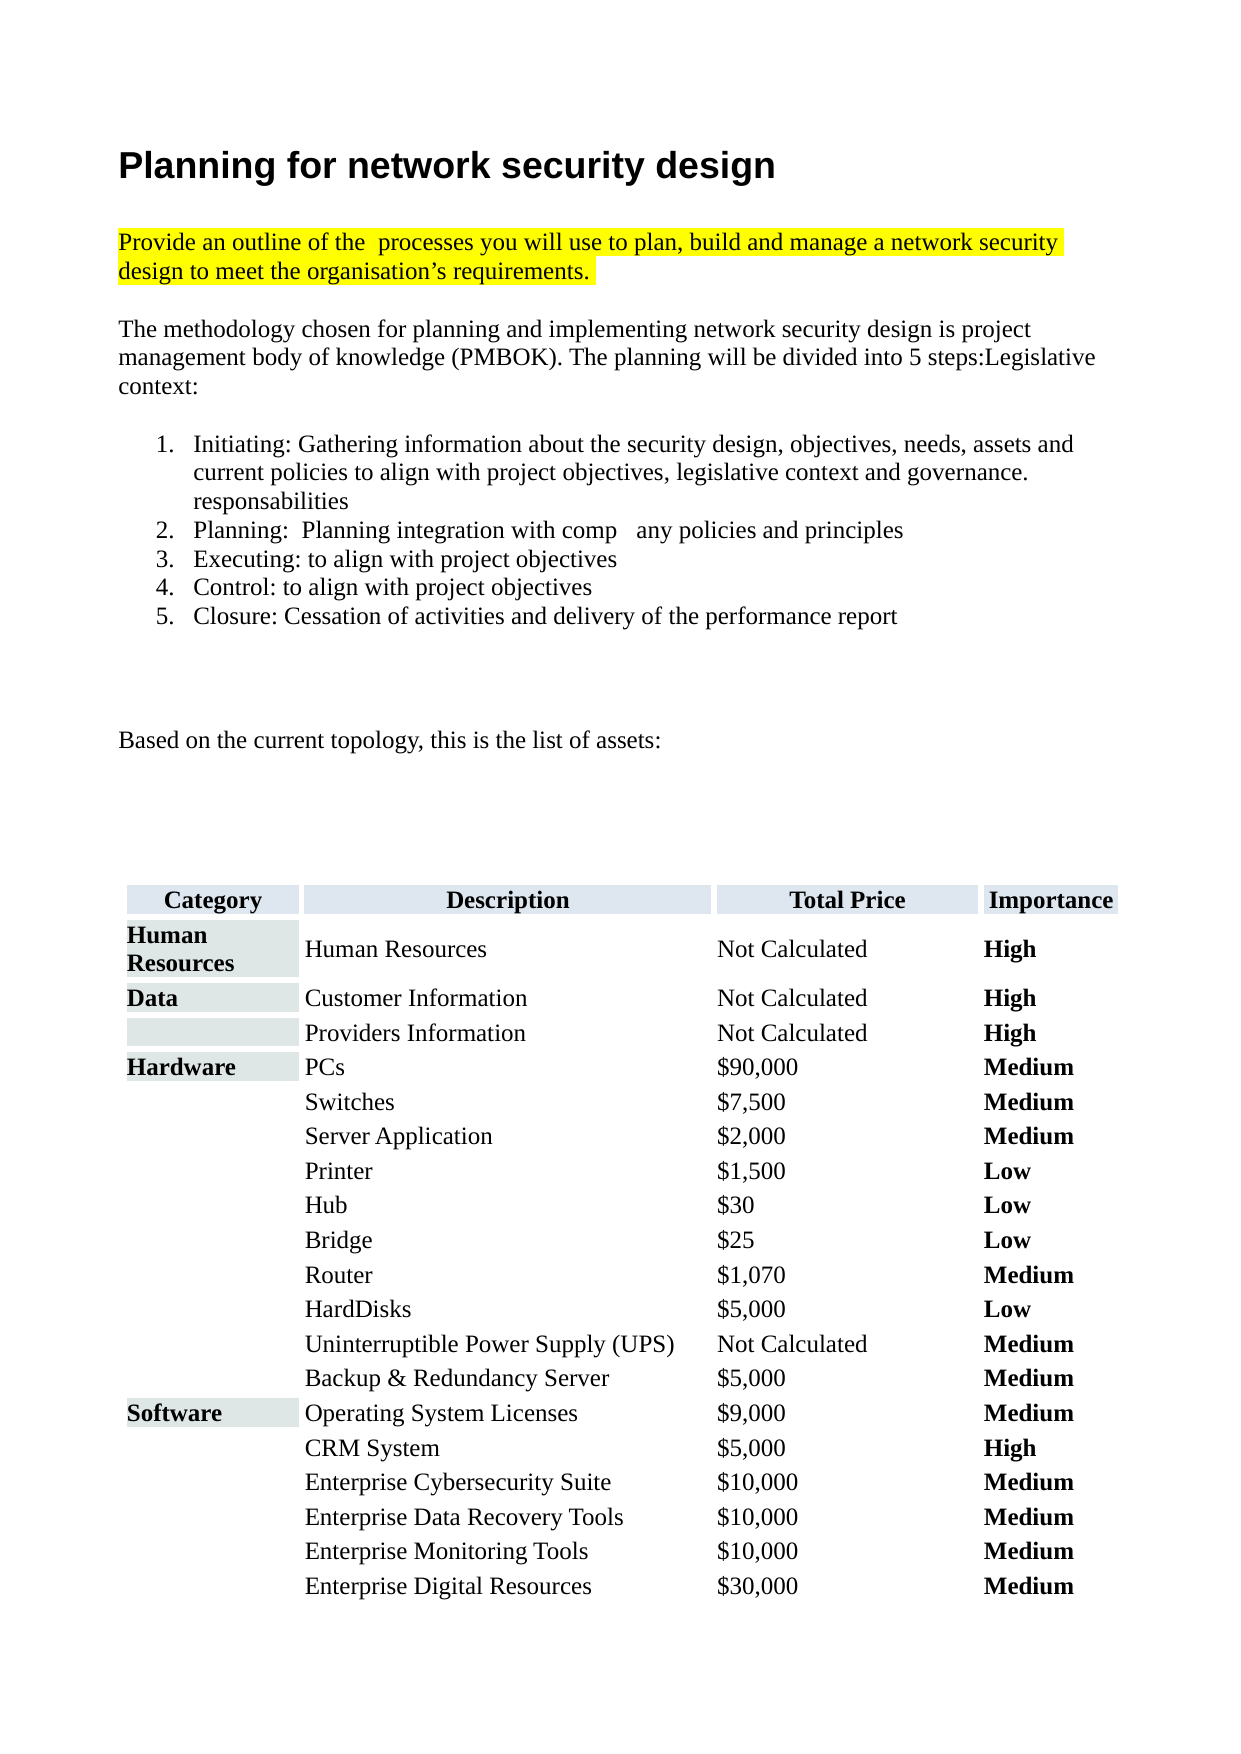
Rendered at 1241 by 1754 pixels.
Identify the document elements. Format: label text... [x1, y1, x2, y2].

table_header Total Price [714, 882, 981, 917]
table_cell Hardware [124, 1049, 302, 1084]
table_cell Human Resources [124, 917, 302, 980]
table_cell $5,000 [714, 1291, 981, 1326]
table_cell Medium [981, 1568, 1121, 1603]
table_cell [124, 1119, 302, 1153]
table_cell Backup & Redundancy Server [302, 1361, 714, 1395]
table_cell Low [981, 1188, 1121, 1222]
text The methodology chosen for planning and implementing network security design is project management body of knowledge (PMBOK). The planning will be divided into 5 steps:Legislative context: [118, 314, 1122, 400]
table_cell Data [124, 980, 302, 1015]
table_cell Human Resources [302, 917, 714, 980]
text Based on the current topology, this is the list of assets: [118, 725, 1122, 787]
table_cell $2,000 [714, 1119, 981, 1153]
table_cell $10,000 [714, 1464, 981, 1499]
table_cell [124, 1222, 302, 1257]
list Executing: to align with project objectives [156, 544, 1122, 572]
table_cell [124, 1153, 302, 1188]
list Control: to align with project objectives [156, 572, 1122, 601]
table_header Category [124, 882, 302, 917]
table_cell [124, 1188, 302, 1222]
table_cell High [981, 1015, 1121, 1049]
table_cell Not Calculated [714, 1015, 981, 1049]
table_cell Not Calculated [714, 980, 981, 1015]
table_cell Medium [981, 1049, 1121, 1084]
table_cell Medium [981, 1119, 1121, 1153]
table_header Description [302, 882, 714, 917]
table_cell Medium [981, 1499, 1121, 1533]
table_cell Low [981, 1291, 1121, 1326]
table_cell Medium [981, 1534, 1121, 1568]
table_cell [124, 1326, 302, 1361]
table_cell $7,500 [714, 1084, 981, 1118]
table_cell Providers Information [302, 1015, 714, 1049]
table_cell [124, 1084, 302, 1118]
table_cell Not Calculated [714, 1326, 981, 1361]
table_cell [124, 1568, 302, 1603]
table_cell Enterprise Digital Resources [302, 1568, 714, 1603]
table_cell $5,000 [714, 1361, 981, 1395]
table_cell $1,500 [714, 1153, 981, 1188]
table_cell $10,000 [714, 1534, 981, 1568]
table_cell [124, 1361, 302, 1395]
table_cell Hub [302, 1188, 714, 1222]
table_header Importance [981, 882, 1121, 917]
table_cell High [981, 1430, 1121, 1464]
table_cell Enterprise Data Recovery Tools [302, 1499, 714, 1533]
list Planning: Planning integration with comp any policies and principles [156, 515, 1122, 544]
table_cell [124, 1499, 302, 1533]
table_cell Medium [981, 1395, 1121, 1430]
table_cell HardDisks [302, 1291, 714, 1326]
table_cell Enterprise Cybersecurity Suite [302, 1464, 714, 1499]
table_cell Uninterruptible Power Supply (UPS) [302, 1326, 714, 1361]
table_cell Switches [302, 1084, 714, 1118]
table_cell [124, 1464, 302, 1499]
table_cell Operating System Licenses [302, 1395, 714, 1430]
table_cell Low [981, 1222, 1121, 1257]
table_cell $30 [714, 1188, 981, 1222]
table_cell Medium [981, 1326, 1121, 1361]
table_cell Not Calculated [714, 917, 981, 980]
table_cell Printer [302, 1153, 714, 1188]
table_cell Server Application [302, 1119, 714, 1153]
table_cell Software [124, 1395, 302, 1430]
subtitle Planning for network security design [118, 143, 1122, 186]
table_cell High [981, 980, 1121, 1015]
table_cell [124, 1534, 302, 1568]
table_cell $5,000 [714, 1430, 981, 1464]
table_cell $1,070 [714, 1257, 981, 1291]
table_cell $30,000 [714, 1568, 981, 1603]
table_cell $10,000 [714, 1499, 981, 1533]
table_cell [124, 1015, 302, 1049]
table_cell [124, 1430, 302, 1464]
table_cell Enterprise Monitoring Tools [302, 1534, 714, 1568]
table_cell Bridge [302, 1222, 714, 1257]
table_cell Medium [981, 1464, 1121, 1499]
table_cell $25 [714, 1222, 981, 1257]
table_cell [124, 1257, 302, 1291]
text Provide an outline of the processes you will use to plan, build and manage a network security design to meet the organisation’s requirements. [118, 199, 1122, 285]
table_cell $9,000 [714, 1395, 981, 1430]
list Closure: Cessation of activities and delivery of the performance report [156, 601, 1122, 630]
table_cell Medium [981, 1257, 1121, 1291]
table_cell CRM System [302, 1430, 714, 1464]
table_cell [124, 1291, 302, 1326]
list Initiating: Gathering information about the security design, objectives, needs, assets and current policies to align with project objectives, legislative context and governance. responsabilities [156, 429, 1122, 515]
table_cell Low [981, 1153, 1121, 1188]
table_cell $90,000 [714, 1049, 981, 1084]
table_cell Router [302, 1257, 714, 1291]
table_cell Medium [981, 1361, 1121, 1395]
table_cell Customer Information [302, 980, 714, 1015]
table_cell High [981, 917, 1121, 980]
table_cell Medium [981, 1084, 1121, 1118]
table_cell PCs [302, 1049, 714, 1084]
